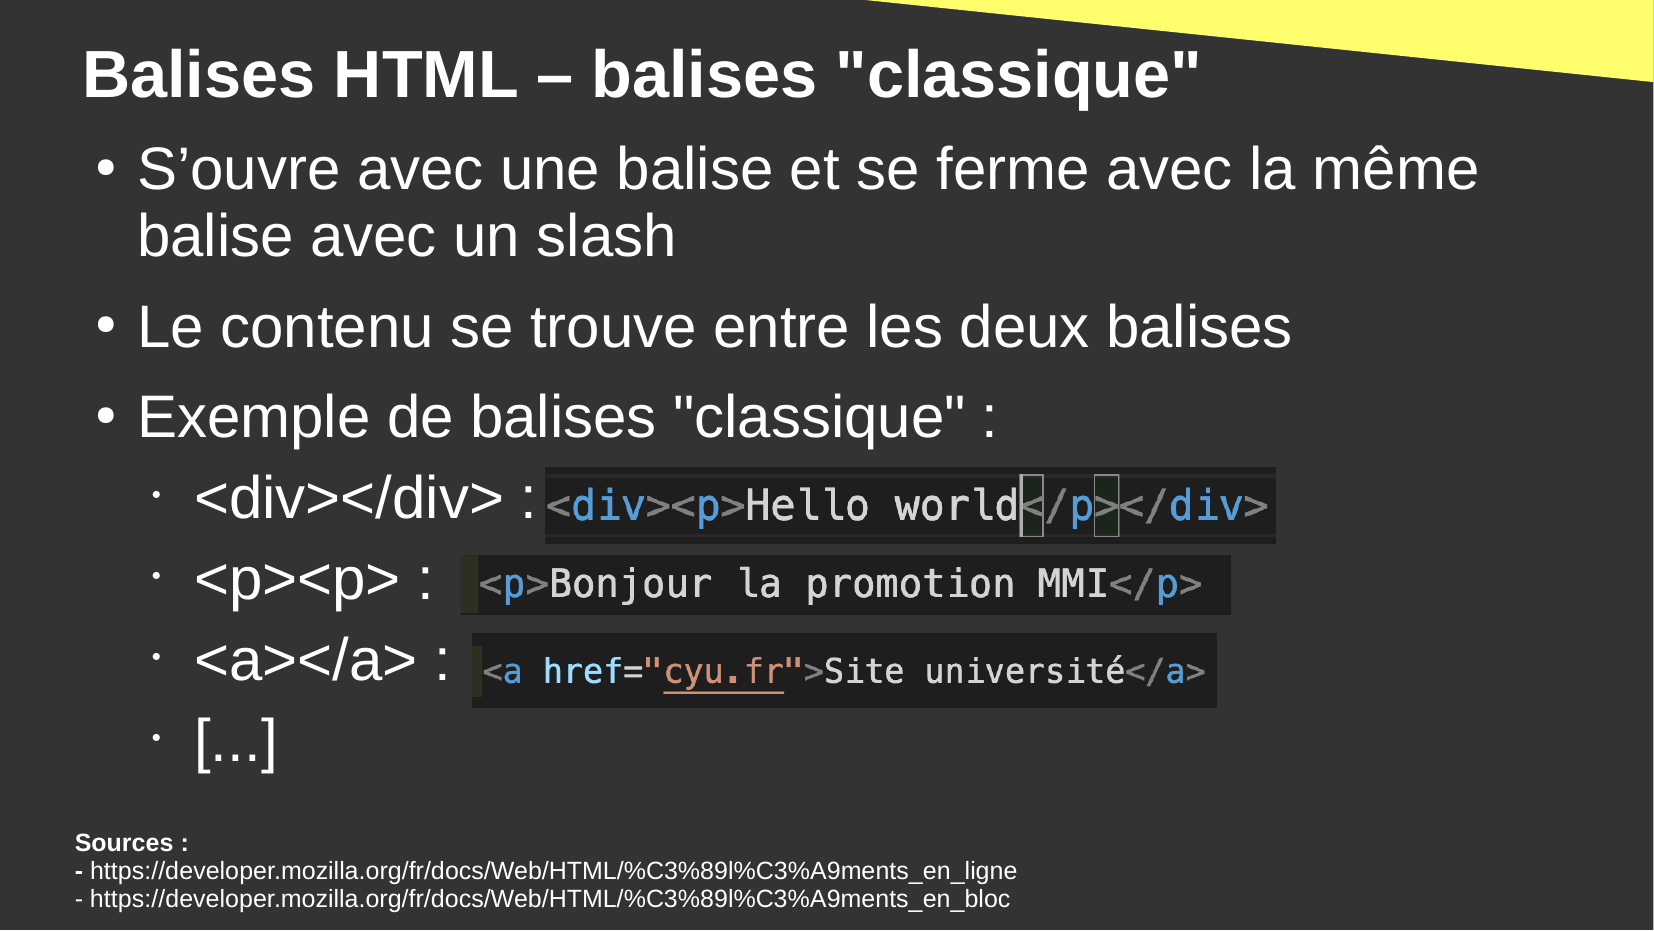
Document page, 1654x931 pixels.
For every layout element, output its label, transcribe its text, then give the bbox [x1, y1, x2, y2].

picture [545, 467, 1276, 544]
text_box [865, 0, 1654, 83]
picture [460, 555, 1232, 615]
title Balises HTML – balises "classique" [82, 37, 1571, 122]
list S’ouvre avec une balise et se ferme avec la même balise avec un slash Le contenu se trouve entre les deux balises Exemple de balises "classique" : <div></div> : <p><p> : <a></a> : [...] [80, 135, 1620, 777]
text_box Sources : - https://developer.mozilla.org/fr/docs/Web/HTML/%C3%89l%C3%A9ments_en_ligne - https://developer.mozilla.org/fr/docs/Web/HTML/%C3%89l%C3%A9ments_en_bloc [59, 821, 1546, 920]
picture [472, 633, 1217, 708]
